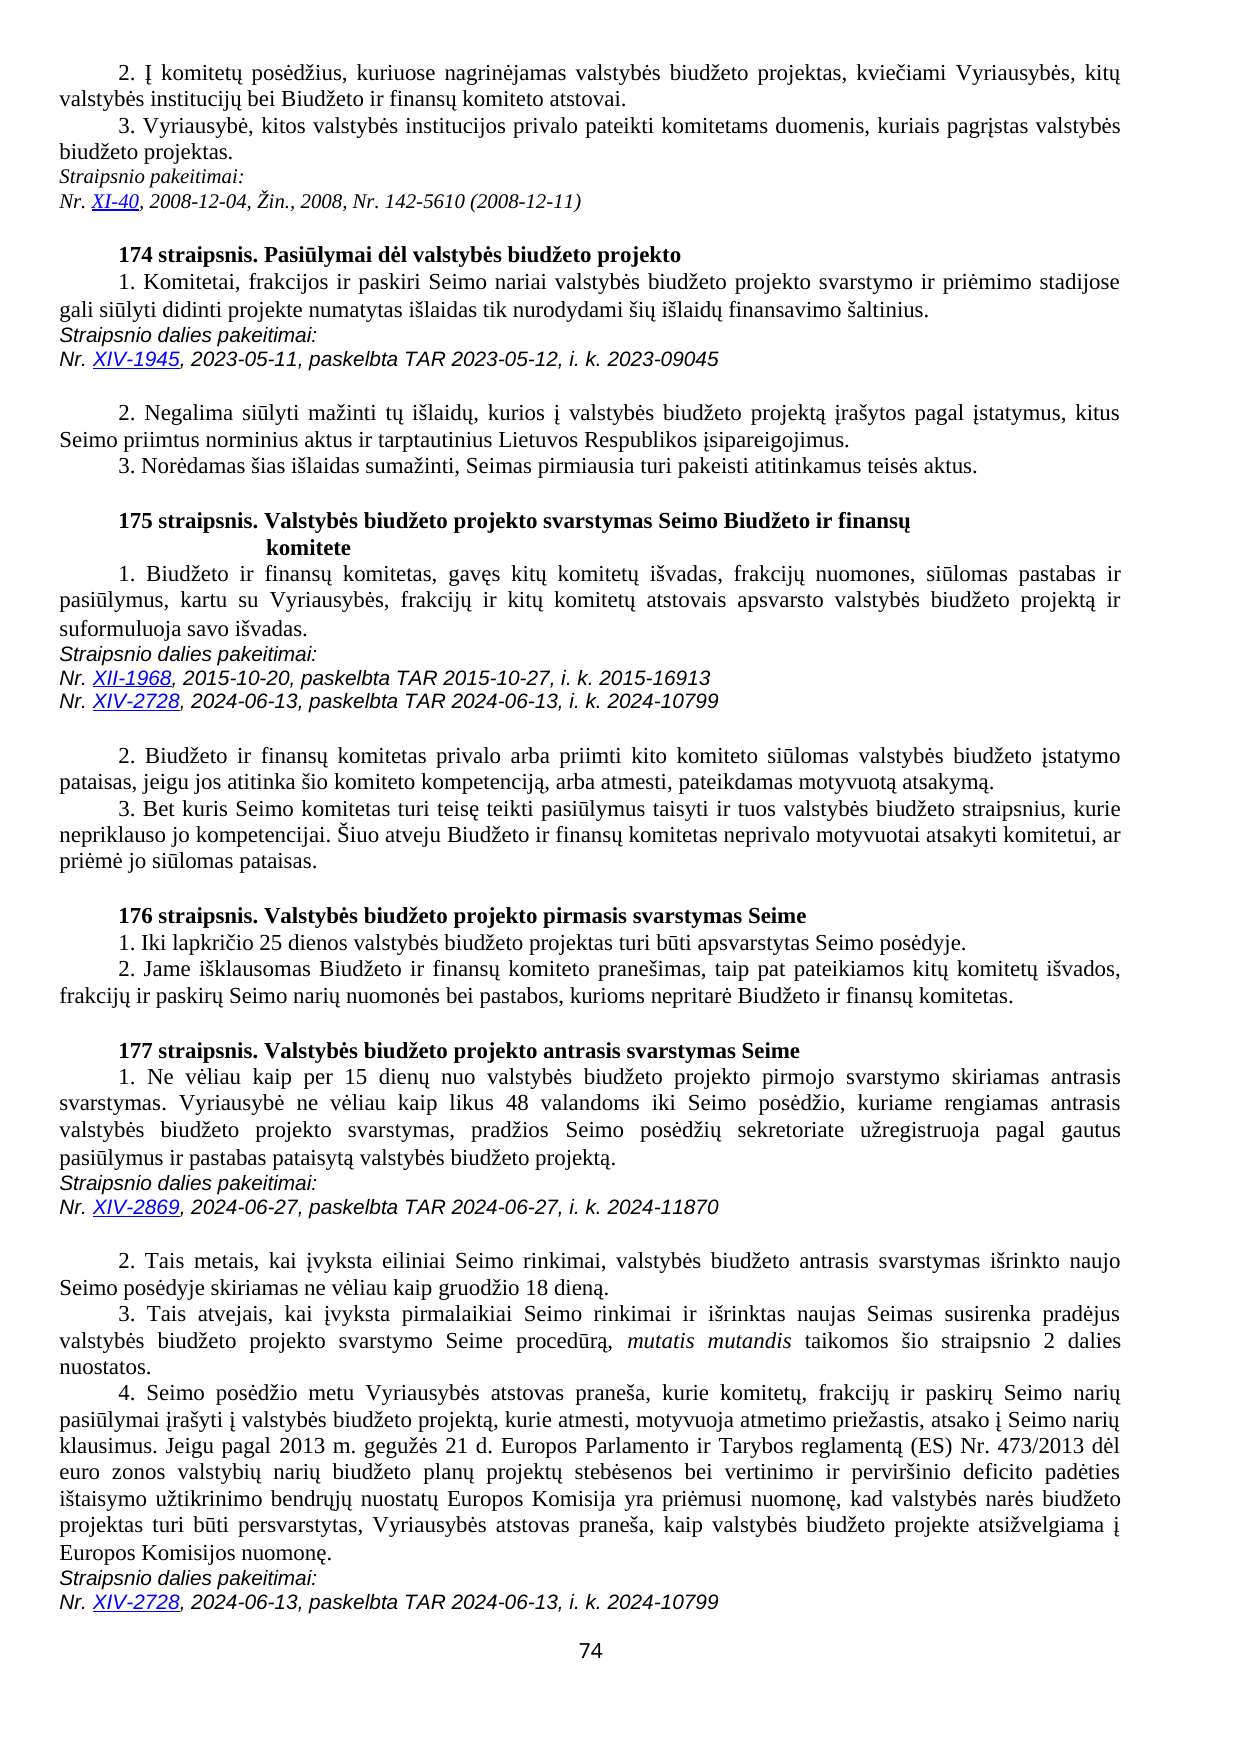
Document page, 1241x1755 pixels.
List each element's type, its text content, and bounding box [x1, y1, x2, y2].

text 3. Vyriausybė, kitos valstybės institucijos privalo pateikti komitetams duomenis, kuriais pagrįstas valstybės biudžeto projektas. [59, 112, 1122, 164]
text 3. Norėdamas šias išlaidas sumažinti, Seimas pirmiausia turi pakeisti atitinkamus teisės aktus. [59, 452, 1122, 478]
text 176 straipsnis. Valstybės biudžeto projekto pirmasis svarstymas Seime [59, 903, 1122, 929]
text 1. Iki lapkričio 25 dienos valstybės biudžeto projektas turi būti apsvarstytas Seimo posėdyje. [59, 929, 1122, 955]
text Straipsnio dalies pakeitimai: [59, 323, 1122, 347]
text Nr. XIV-1945, 2023-05-11, paskelbta TAR 2023-05-12, i. k. 2023-09045 [59, 347, 1122, 371]
text 1. Biudžeto ir finansų komitetas, gavęs kitų komitetų išvadas, frakcijų nuomones, siūlomas pastabas ir pasiūlymus, kartu su Vyriausybės, frakcijų ir kitų komitetų atstovais apsvarsto valstybės biudžeto projektą ir suformuluoja savo išvadas. [59, 560, 1122, 641]
text 2. Į komitetų posėdžius, kuriuose nagrinėjamas valstybės biudžeto projektas, kviečiami Vyriausybės, kitų valstybės institucijų bei Biudžeto ir finansų komiteto atstovai. [59, 59, 1122, 112]
text 2. Negalima siūlyti mažinti tų išlaidų, kurios į valstybės biudžeto projektą įrašytos pagal įstatymus, kitus Seimo priimtus norminius aktus ir tarptautinius Lietuvos Respublikos įsipareigojimus. [59, 399, 1122, 452]
text 177 straipsnis. Valstybės biudžeto projekto antrasis svarstymas Seime [59, 1037, 1122, 1063]
text 3. Bet kuris Seimo komitetas turi teisę teikti pasiūlymus taisyti ir tuos valstybės biudžeto straipsnius, kurie nepriklauso jo kompetencijai. Šiuo atveju Biudžeto ir finansų komitetas neprivalo motyvuotai atsakyti komitetui, ar priėmė jo siūlomas pataisas. [59, 795, 1122, 874]
text Nr. XII-1968, 2015-10-20, paskelbta TAR 2015-10-27, i. k. 2015-16913 [59, 665, 1122, 689]
text 174 straipsnis. Pasiūlymai dėl valstybės biudžeto projekto [59, 241, 1122, 268]
text 2. Biudžeto ir finansų komitetas privalo arba priimti kito komiteto siūlomas valstybės biudžeto įstatymo pataisas, jeigu jos atitinka šio komiteto kompetenciją, arba atmesti, pateikdamas motyvuotą atsakymą. [59, 742, 1122, 795]
text Straipsnio pakeitimai: [59, 164, 1122, 188]
text 175 straipsnis. Valstybės biudžeto projekto svarstymas Seimo Biudžeto ir finansų [118, 507, 1122, 534]
text 1. Komitetai, frakcijos ir paskiri Seimo nariai valstybės biudžeto projekto svarstymo ir priėmimo stadijose gali siūlyti didinti projekte numatytas išlaidas tik nurodydami šių išlaidų finansavimo šaltinius. [59, 268, 1122, 323]
text 2. Tais metais, kai įvyksta eiliniai Seimo rinkimai, valstybės biudžeto antrasis svarstymas išrinkto naujo Seimo posėdyje skiriamas ne vėliau kaip gruodžio 18 dieną. [59, 1248, 1122, 1300]
text Nr. XIV-2728, 2024-06-13, paskelbta TAR 2024-06-13, i. k. 2024-10799 [59, 1590, 1122, 1614]
text Straipsnio dalies pakeitimai: [59, 1171, 1122, 1195]
text Nr. XIV-2869, 2024-06-27, paskelbta TAR 2024-06-27, i. k. 2024-11870 [59, 1195, 1122, 1219]
text 4. Seimo posėdžio metu Vyriausybės atstovas praneša, kurie komitetų, frakcijų ir paskirų Seimo narių pasiūlymai įrašyti į valstybės biudžeto projektą, kurie atmesti, motyvuoja atmetimo priežastis, atsako į Seimo narių klausimus. Jeigu pagal 2013 m. gegužės 21 d. Europos Parlamento ir Tarybos reglamentą (ES) Nr. 473/2013 dėl euro zonos valstybių narių biudžeto planų projektų stebėsenos bei vertinimo ir perviršinio deficito padėties ištaisymo užtikrinimo bendrųjų nuostatų Europos Komisija yra priėmusi nuomonę, kad valstybės narės biudžeto projektas turi būti persvarstytas, Vyriausybės atstovas praneša, kaip valstybės biudžeto projekte atsižvelgiama į Europos Komisijos nuomonę. [59, 1379, 1122, 1566]
text Nr. XIV-2728, 2024-06-13, paskelbta TAR 2024-06-13, i. k. 2024-10799 [59, 689, 1122, 713]
text komitete [266, 534, 1122, 560]
text Straipsnio dalies pakeitimai: [59, 1566, 1122, 1590]
text 2. Jame išklausomas Biudžeto ir finansų komiteto pranešimas, taip pat pateikiamos kitų komitetų išvados, frakcijų ir paskirų Seimo narių nuomonės bei pastabos, kurioms nepritarė Biudžeto ir finansų komitetas. [59, 955, 1122, 1008]
text 1. Ne vėliau kaip per 15 dienų nuo valstybės biudžeto projekto pirmojo svarstymo skiriamas antrasis svarstymas. Vyriausybė ne vėliau kaip likus 48 valandoms iki Seimo posėdžio, kuriame rengiamas antrasis valstybės biudžeto projekto svarstymas, pradžios Seimo posėdžių sekretoriate užregistruoja pagal gautus pasiūlymus ir pastabas pataisytą valstybės biudžeto projektą. [59, 1063, 1122, 1171]
text Straipsnio dalies pakeitimai: [59, 641, 1122, 665]
text Nr. XI-40, 2008-12-04, Žin., 2008, Nr. 142-5610 (2008-12-11) [59, 188, 1122, 213]
text 3. Tais atvejais, kai įvyksta pirmalaikiai Seimo rinkimai ir išrinktas naujas Seimas susirenka pradėjus valstybės biudžeto projekto svarstymo Seime procedūrą, mutatis mutandis taikomos šio straipsnio 2 dalies nuostatos. [59, 1300, 1122, 1379]
